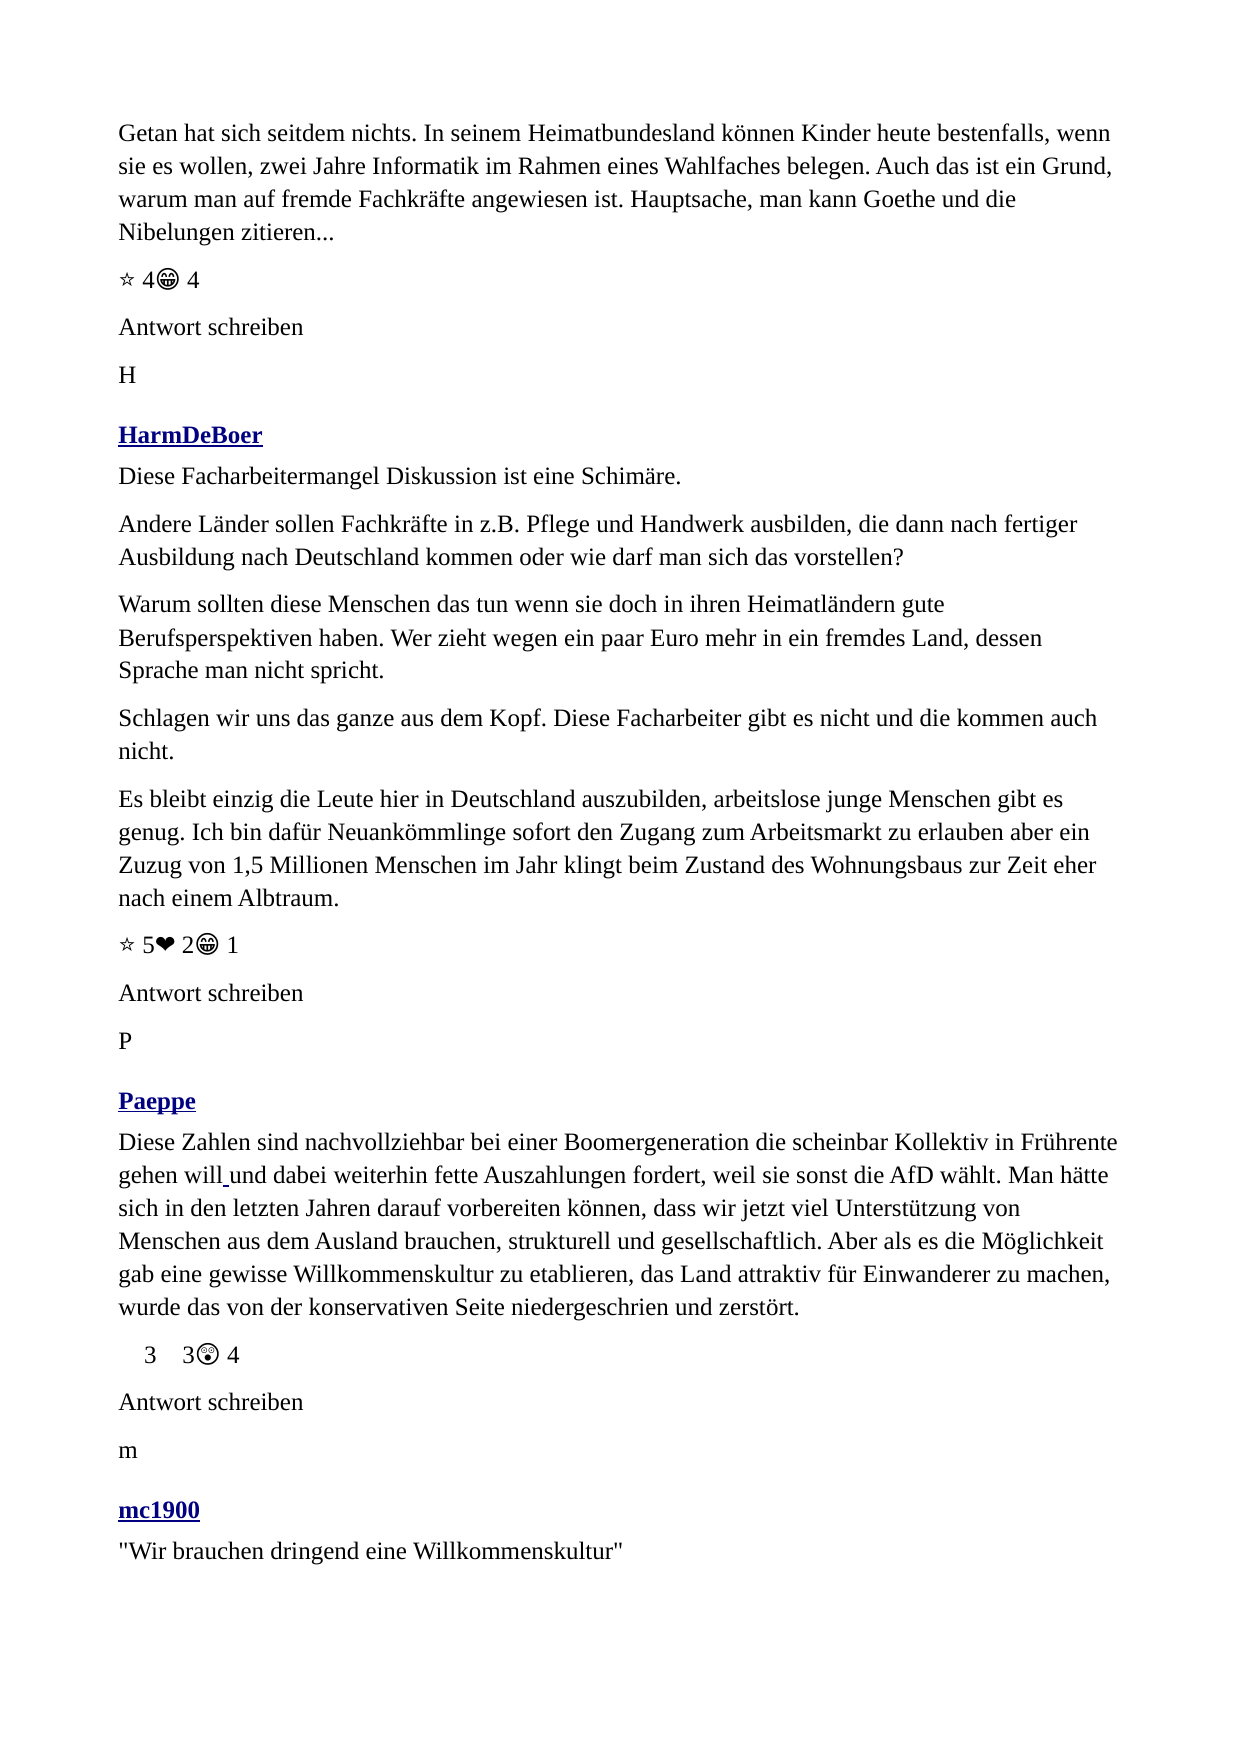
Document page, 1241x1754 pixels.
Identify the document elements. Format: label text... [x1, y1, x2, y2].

subtitle HarmDeBoer [118, 420, 1122, 449]
text Schlagen wir uns das ganze aus dem Kopf. Diese Facharbeiter gibt es nicht und die kommen auch nicht. [118, 703, 1122, 765]
text Getan hat sich seitdem nichts. In seinem Heimatbundesland können Kinder heute bestenfalls, wenn sie es wollen, zwei Jahre Informatik im Rahmen eines Wahlfaches belegen. Auch das ist ein Grund, warum man auf fremde Fachkräfte angewiesen ist. Hauptsache, man kann Goethe und die Nibelungen zitieren... [118, 118, 1122, 246]
text H [118, 360, 1122, 389]
subtitle mc1900 [118, 1495, 1122, 1524]
text Antwort schreiben [118, 312, 1122, 341]
text Diese Zahlen sind nachvollziehbar bei einer Boomergeneration die scheinbar Kollektiv in Frührente gehen will und dabei weiterhin fette Auszahlungen fordert, weil sie sonst die AfD wählt. Man hätte sich in den letzten Jahren darauf vorbereiten können, dass wir jetzt viel Unterstützung von Menschen aus dem Ausland brauchen, strukturell und gesellschaftlich. Aber als es die Möglichkeit gab eine gewisse Willkommenskultur zu etablieren, das Land attraktiv für Einwanderer zu machen, wurde das von der konservativen Seite niedergeschrien und zerstört. [118, 1127, 1122, 1321]
text Antwort schreiben [118, 1387, 1122, 1416]
text Diese Facharbeitermangel Diskussion ist eine Schimäre. [118, 461, 1122, 490]
text ⭐️ 4😁 4 [118, 265, 1122, 293]
text ⭐️ 5❤️ 2😁 1 [118, 931, 1122, 959]
text 🙁 3🤨 3😲 4 [118, 1340, 1122, 1368]
subtitle Paeppe [118, 1086, 1122, 1114]
text Andere Länder sollen Fachkräfte in z.B. Pflege und Handwerk ausbilden, die dann nach fertiger Ausbildung nach Deutschland kommen oder wie darf man sich das vorstellen? [118, 509, 1122, 571]
text Es bleibt einzig die Leute hier in Deutschland auszubilden, arbeitslose junge Menschen gibt es genug. Ich bin dafür Neuankömmlinge sofort den Zugang zum Arbeitsmarkt zu erlauben aber ein Zuzug von 1,5 Millionen Menschen im Jahr klingt beim Zustand des Wohnungsbaus zur Zeit eher nach einem Albtraum. [118, 784, 1122, 912]
text "Wir brauchen dringend eine Willkommenskultur" [118, 1536, 1122, 1565]
text P [118, 1026, 1122, 1054]
text Warum sollten diese Menschen das tun wenn sie doch in ihren Heimatländern gute Berufsperspektiven haben. Wer zieht wegen ein paar Euro mehr in ein fremdes Land, dessen Sprache man nicht spricht. [118, 589, 1122, 684]
text m [118, 1435, 1122, 1464]
text Antwort schreiben [118, 978, 1122, 1007]
